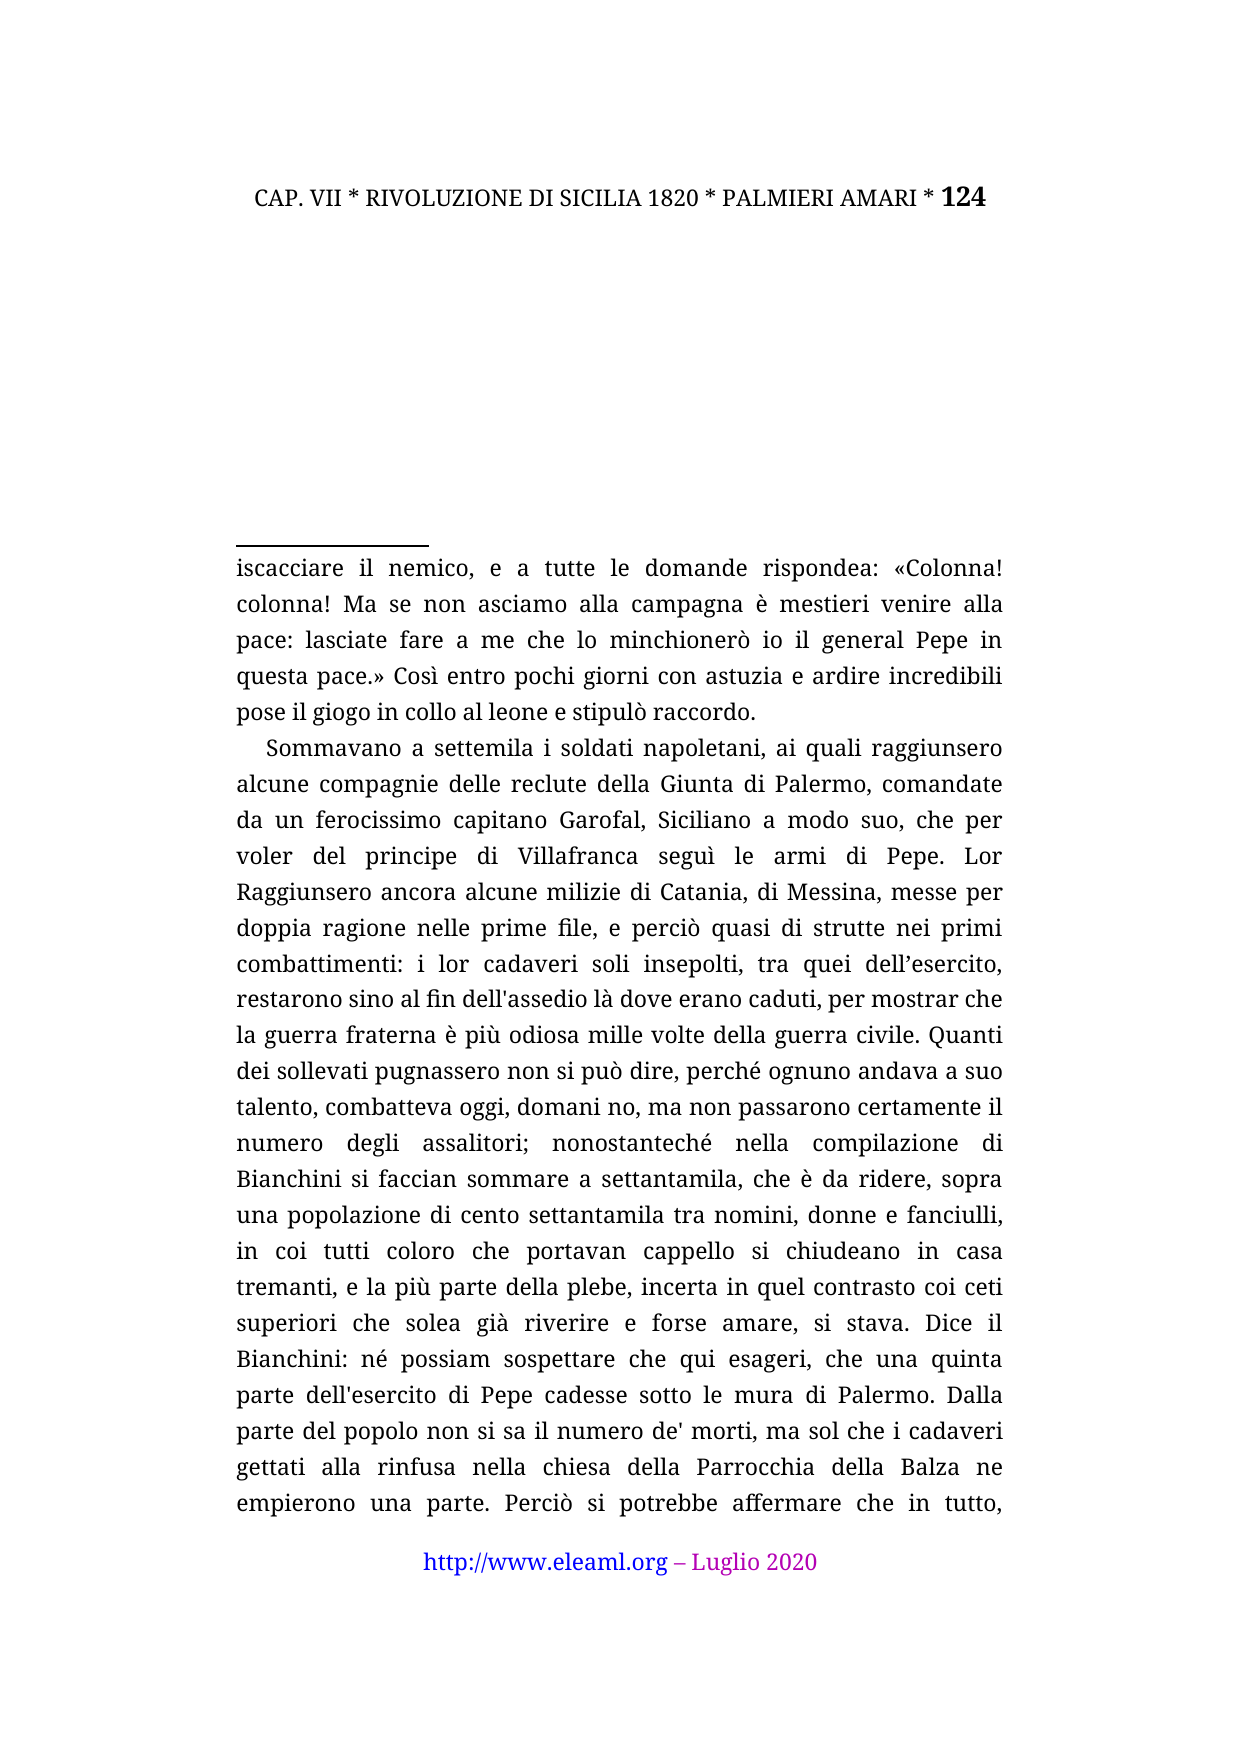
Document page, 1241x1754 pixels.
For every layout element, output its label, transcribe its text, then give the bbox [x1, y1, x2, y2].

text Sommavano a settemila i soldati napoletani, ai quali raggiunsero alcune compagnie delle reclute della Giunta di Palermo, comandate da un ferocissimo capitano Garofal, Siciliano a modo suo, che per voler del principe di Villafranca seguì le armi di Pepe. Lor Raggiunsero ancora alcune milizie di Catania, di Messina, messe per doppia ragione nelle prime file, e perciò quasi di strutte nei primi combattimenti: i lor cadaveri soli insepolti, tra quei dell’esercito, restarono sino al fin dell'assedio là dove erano caduti, per mostrar che la guerra fraterna è più odiosa mille volte della guerra civile. Quanti dei sollevati pugnassero non si può dire, perché ognuno andava a suo talento, combatteva oggi, domani no, ma non passarono certamente il numero degli assalitori; nonostanteché nella compilazione di Bianchini si faccian sommare a settantamila, che è da ridere, sopra una popolazione di cento settantamila tra nomini, donne e fanciulli, in coi tutti coloro che portavan cappello si chiudeano in casa tremanti, e la più parte della plebe, incerta in quel contrasto coi ceti superiori che solea già riverire e forse amare, si stava. Dice il Bianchini: né possiam sospettare che qui esageri, che una quinta parte dell'esercito di Pepe cadesse sotto le mura di Palermo. Dalla parte del popolo non si sa il numero de' morti, ma sol che i cadaveri gettati alla rinfusa nella chiesa della Parrocchia della Balza ne empierono una parte. Perciò si potrebbe affermare che in tutto, [236, 732, 1004, 1518]
text iscacciare il nemico, e a tutte le domande rispondea: «Colonna! colonna! Ma se non asciamo alla campagna è mestieri venire alla pace: lasciate fare a me che lo minchionerò io il general Pepe in questa pace.» Così entro pochi giorni con astuzia e ardire incredibili pose il giogo in collo al leone e stipulò raccordo. [236, 552, 1004, 727]
